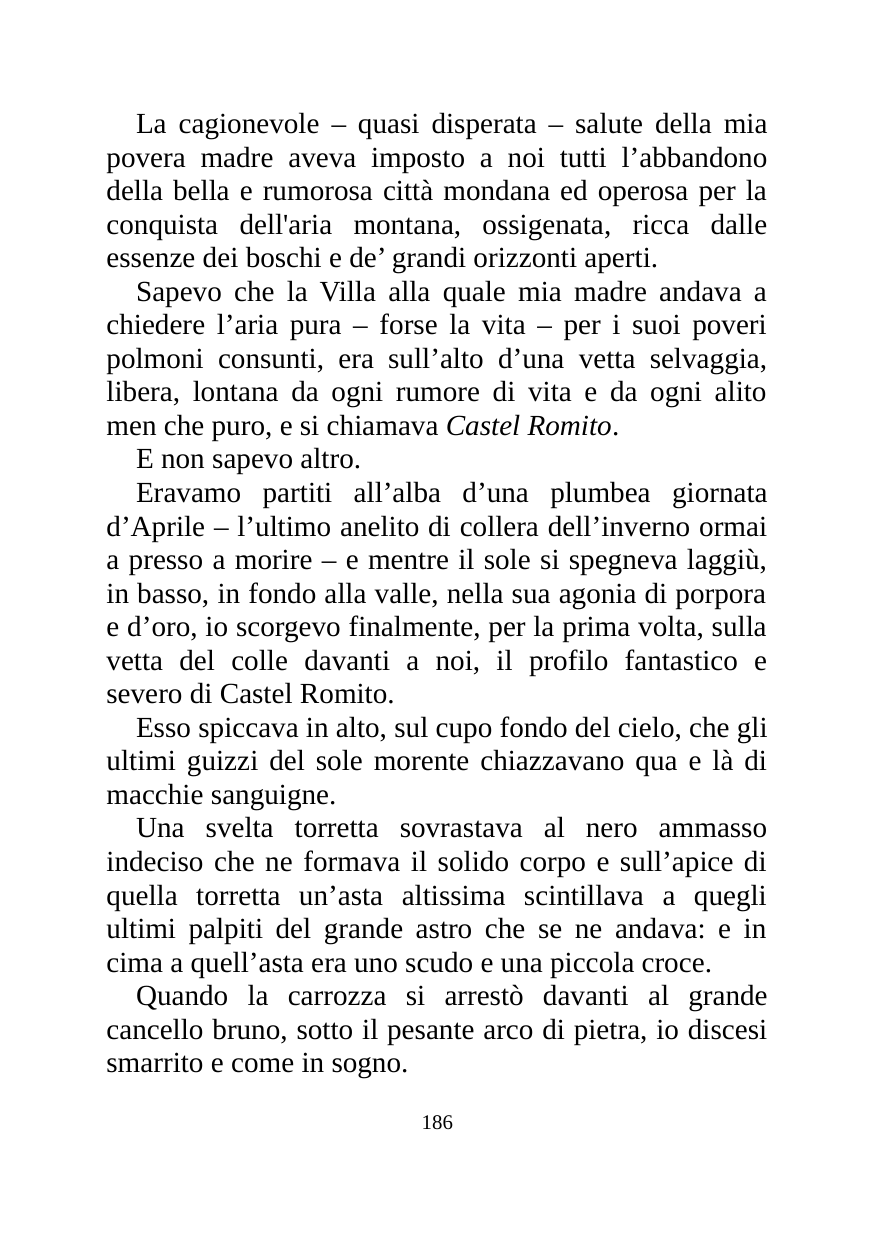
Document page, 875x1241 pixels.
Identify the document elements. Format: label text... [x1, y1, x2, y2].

text Esso spiccava in alto, sul cupo fondo del cielo, che gli ultimi guizzi del sole morente chiazzavano qua e là di macchie sanguigne. [106, 710, 768, 811]
text E non sapevo altro. [106, 442, 768, 475]
text Quando la carrozza si arrestò davanti al grande cancello bruno, sotto il pesante arco di pietra, io discesi smarrito e come in sogno. [106, 978, 768, 1079]
text Eravamo partiti all’alba d’una plumbea giornata d’Aprile – l’ultimo anelito di collera dell’inverno ormai a presso a morire – e mentre il sole si spegneva laggiù, in basso, in fondo alla valle, nella sua agonia di porpora e d’oro, io scorgevo finalmente, per la prima volta, sulla vetta del colle davanti a noi, il profilo fantastico e severo di Castel Romito. [106, 475, 768, 710]
text La cagionevole – quasi disperata – salute della mia povera madre aveva imposto a noi tutti l’abbandono della bella e rumorosa città mondana ed operosa per la conquista dell'aria montana, ossigenata, ricca dalle essenze dei boschi e de’ grandi orizzonti aperti. [106, 106, 768, 274]
text Una svelta torretta sovrastava al nero ammasso indeciso che ne formava il solido corpo e sull’apice di quella torretta un’asta altissima scintillava a quegli ultimi palpiti del grande astro che se ne andava: e in cima a quell’asta era uno scudo e una piccola croce. [106, 811, 768, 978]
text Sapevo che la Villa alla quale mia madre andava a chiedere l’aria pura – forse la vita – per i suoi poveri polmoni consunti, era sull’alto d’una vetta selvaggia, libera, lontana da ogni rumore di vita e da ogni alito men che puro, e si chiamava Castel Romito. [106, 274, 768, 442]
